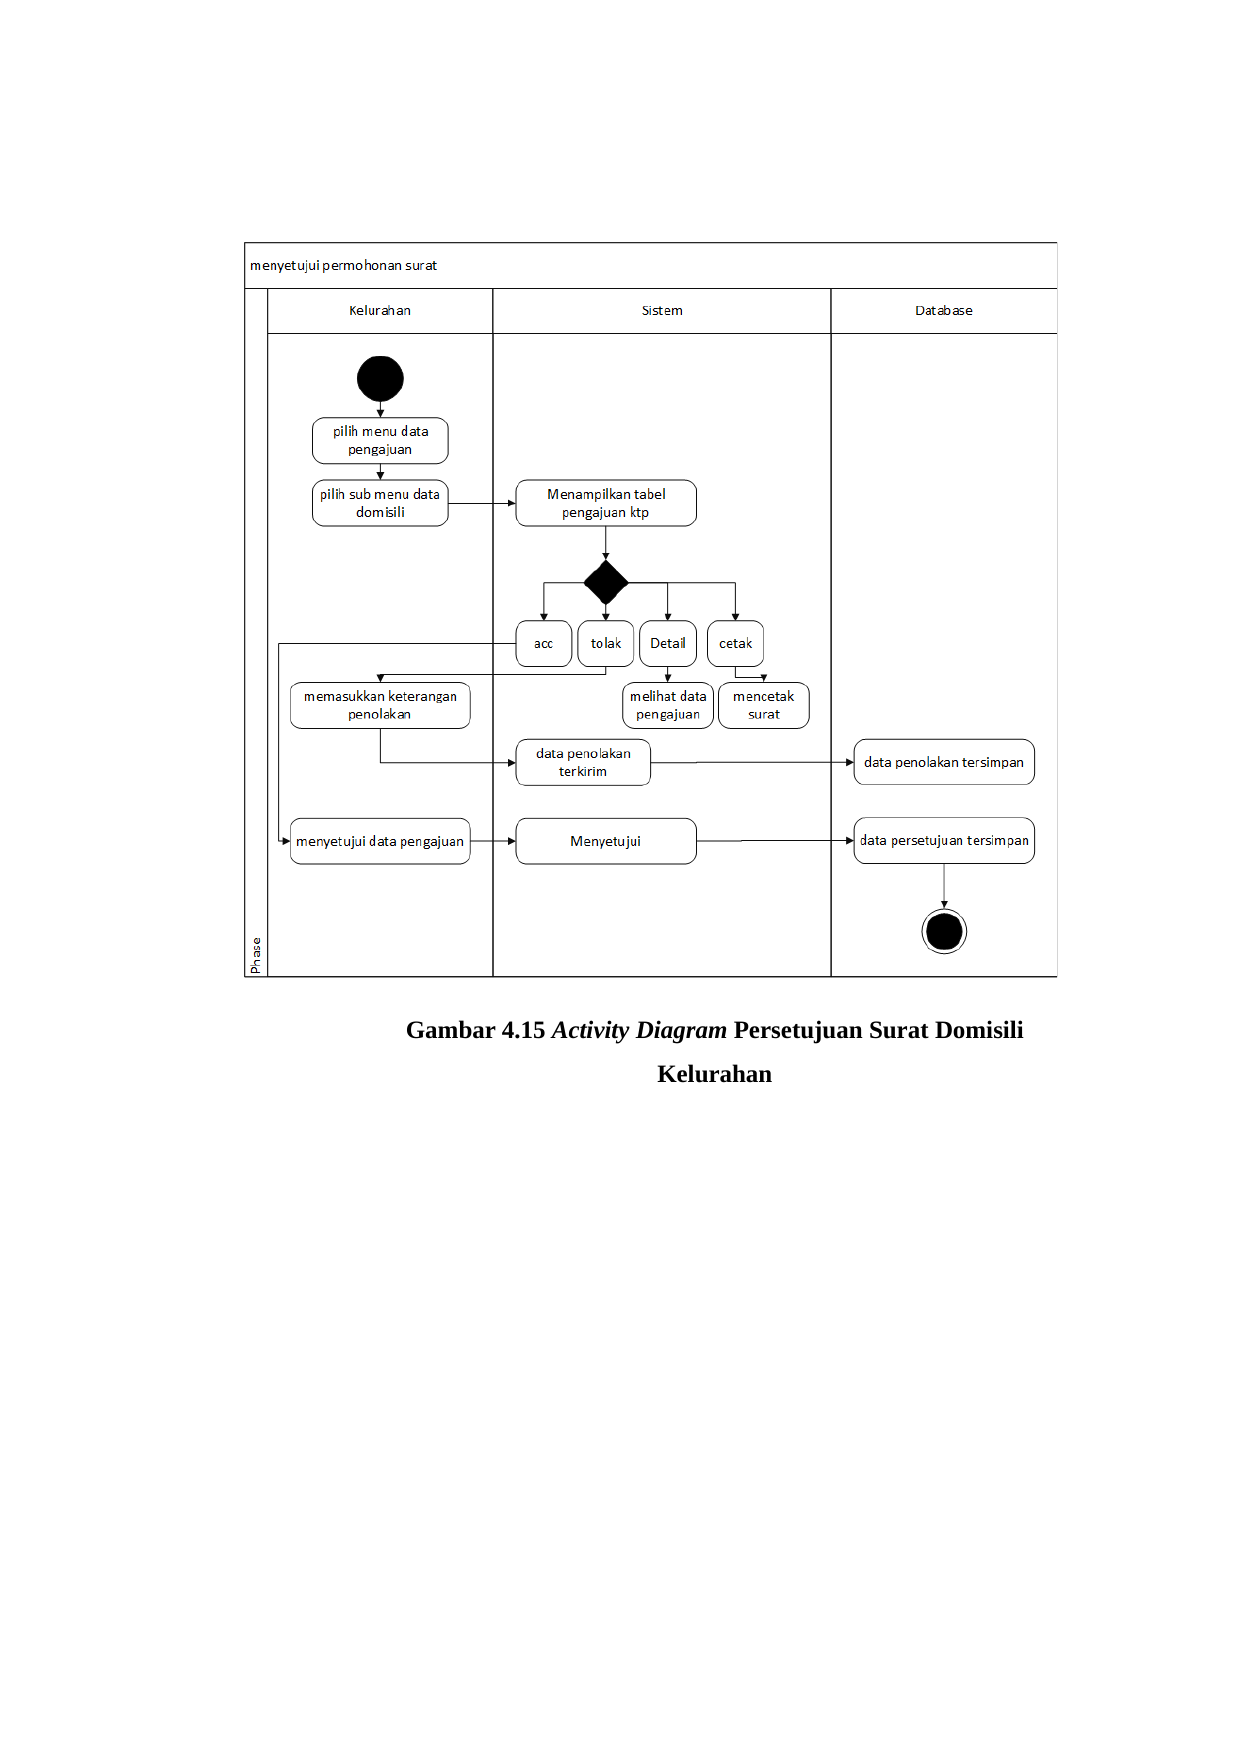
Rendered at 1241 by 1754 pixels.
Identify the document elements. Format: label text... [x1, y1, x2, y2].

picture [242, 242, 1058, 982]
table_header [236, 236, 1063, 1016]
text Gambar 4.15 Activity Diagram Persetujuan Surat Domisili Kelurahan [366, 1016, 1063, 1087]
